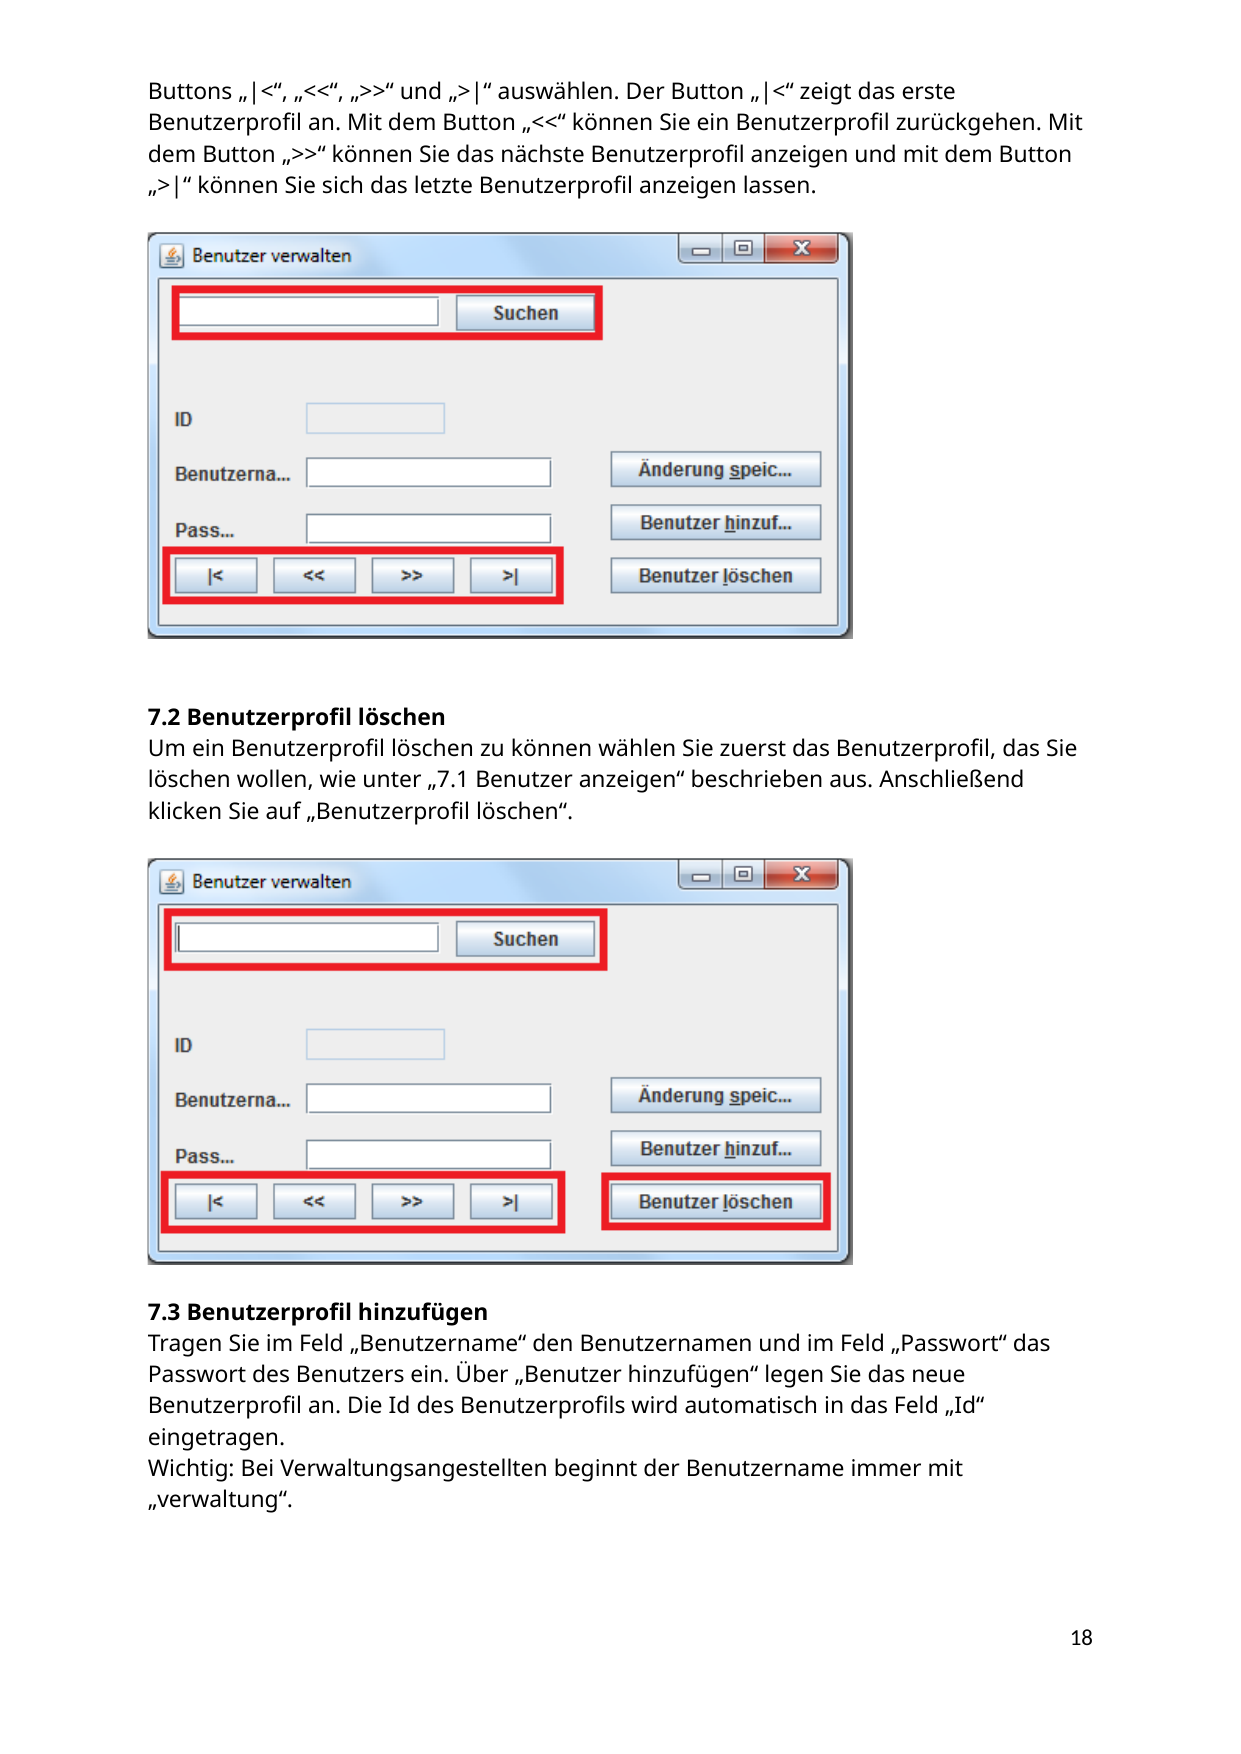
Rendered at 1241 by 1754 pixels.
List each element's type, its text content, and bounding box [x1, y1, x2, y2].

picture [147, 857, 853, 1265]
list Um ein Benutzerprofil löschen zu können wählen Sie zuerst das Benutzerprofil, das Sie löschen wollen, wie unter „7.1 Benutzer anzeigen“ beschrieben aus. Anschließend klicken Sie auf „Benutzerprofil löschen“. [148, 732, 1093, 826]
picture [147, 231, 853, 639]
list 7.3 Benutzerprofil hinzufügen [148, 1295, 1093, 1327]
text 7.2 Benutzerprofil löschen [148, 701, 1093, 732]
text Wichtig: Bei Verwaltungsangestellten beginnt der Benutzername immer mit „verwaltung“. [148, 1452, 1093, 1514]
text Buttons „|<“, „<<“, „>>“ und „>|“ auswählen. Der Button „|<“ zeigt das erste Benutzerprofil an. Mit dem Button „<<“ können Sie ein Benutzerprofil zurückgehen. Mit dem Button „>>“ können Sie das nächste Benutzerprofil anzeigen und mit dem Button „>|“ können Sie sich das letzte Benutzerprofil anzeigen lassen. [148, 75, 1093, 200]
text Tragen Sie im Feld „Benutzername“ den Benutzernamen und im Feld „Passwort“ das Passwort des Benutzers ein. Über „Benutzer hinzufügen“ legen Sie das neue Benutzerprofil an. Die Id des Benutzerprofils wird automatisch in das Feld „Id“ eingetragen. [148, 1327, 1093, 1452]
